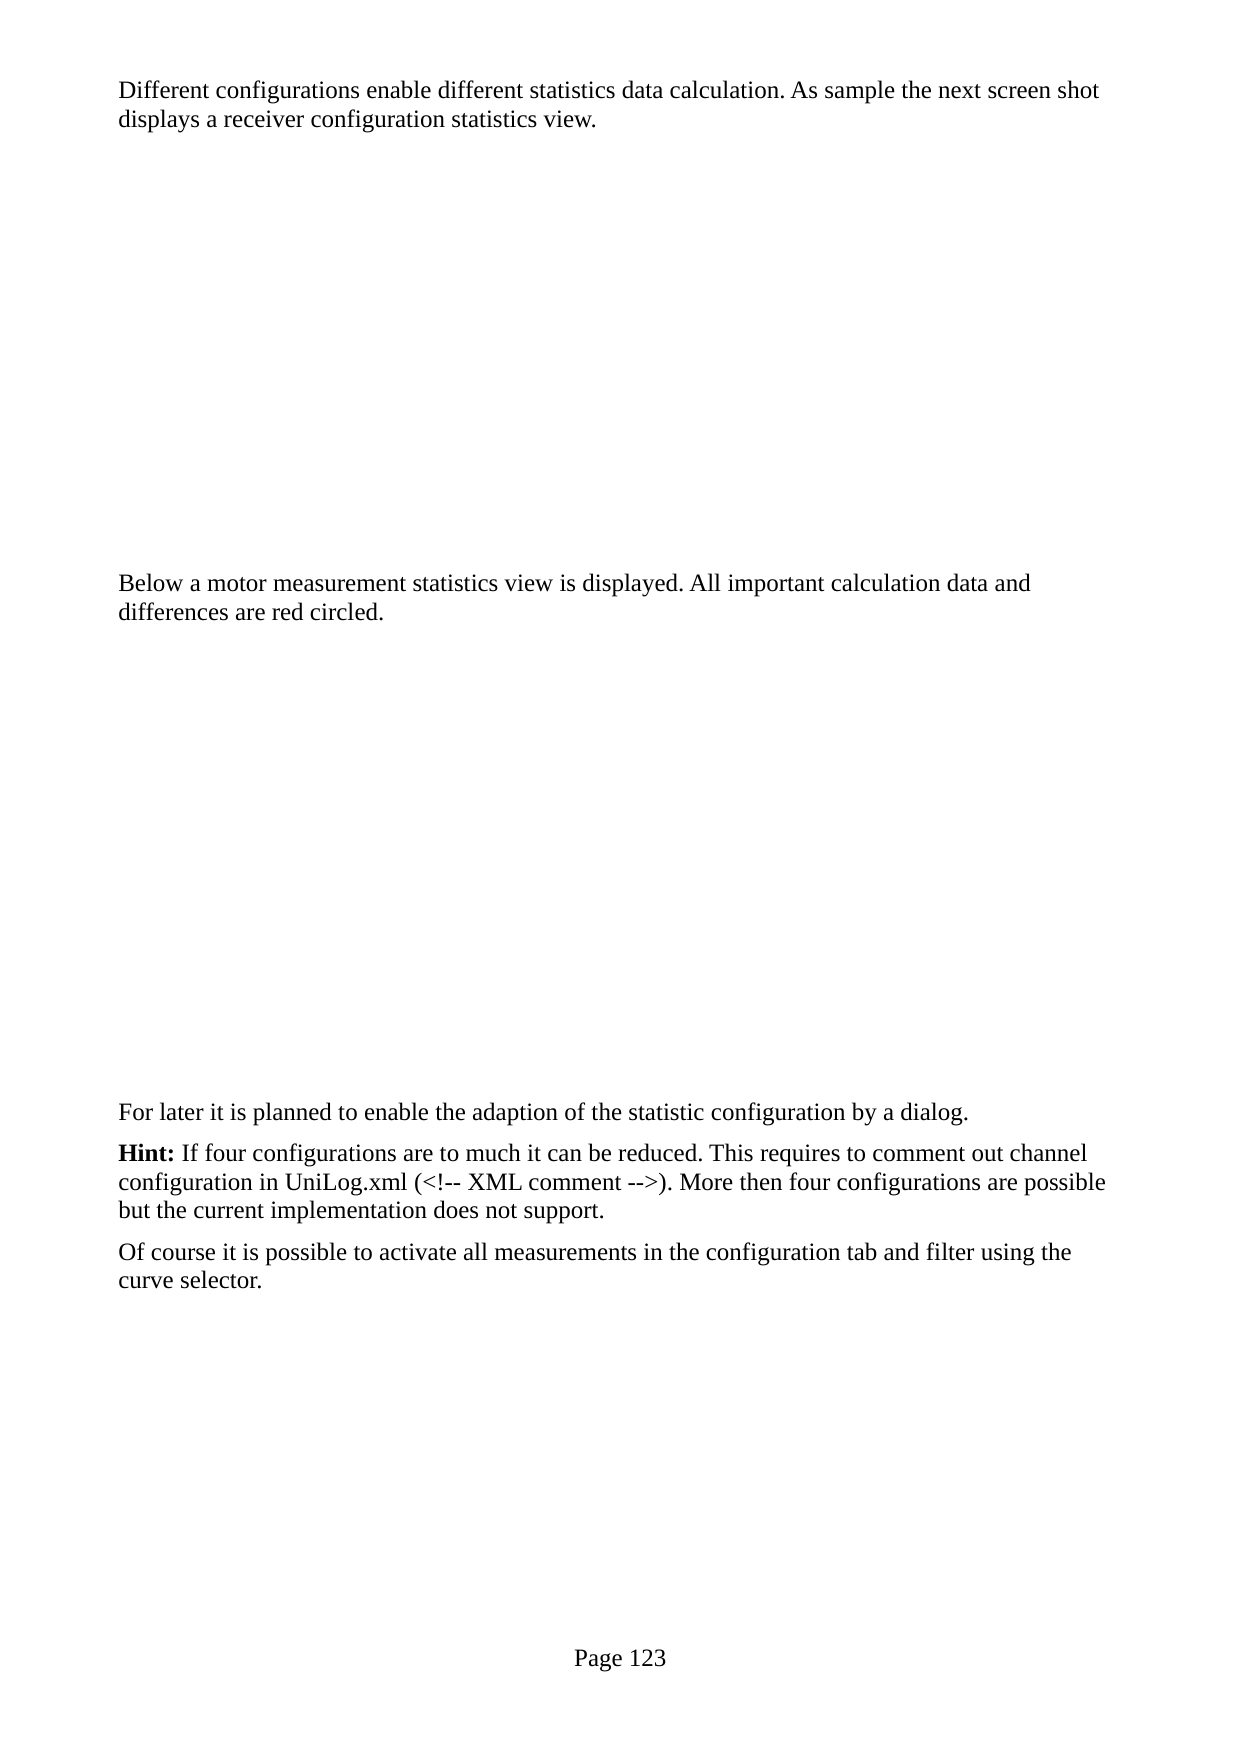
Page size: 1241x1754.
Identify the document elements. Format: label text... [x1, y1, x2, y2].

text Different configurations enable different statistics data calculation. As sample the next screen shot displays a receiver configuration statistics view. [118, 75, 1122, 132]
text Hint: If four configurations are to much it can be reduced. This requires to comment out channel configuration in UniLog.xml (<!-- XML comment -->). More then four configurations are possible but the current implementation does not support. [118, 1138, 1122, 1224]
text Below a motor measurement statistics view is displayed. All important calculation data and differences are red circled. [118, 568, 1122, 626]
text Of course it is possible to activate all measurements in the configuration tab and filter using the curve selector. [118, 1237, 1122, 1294]
text For later it is planned to enable the adaption of the statistic configuration by a dialog. [118, 1097, 1122, 1126]
